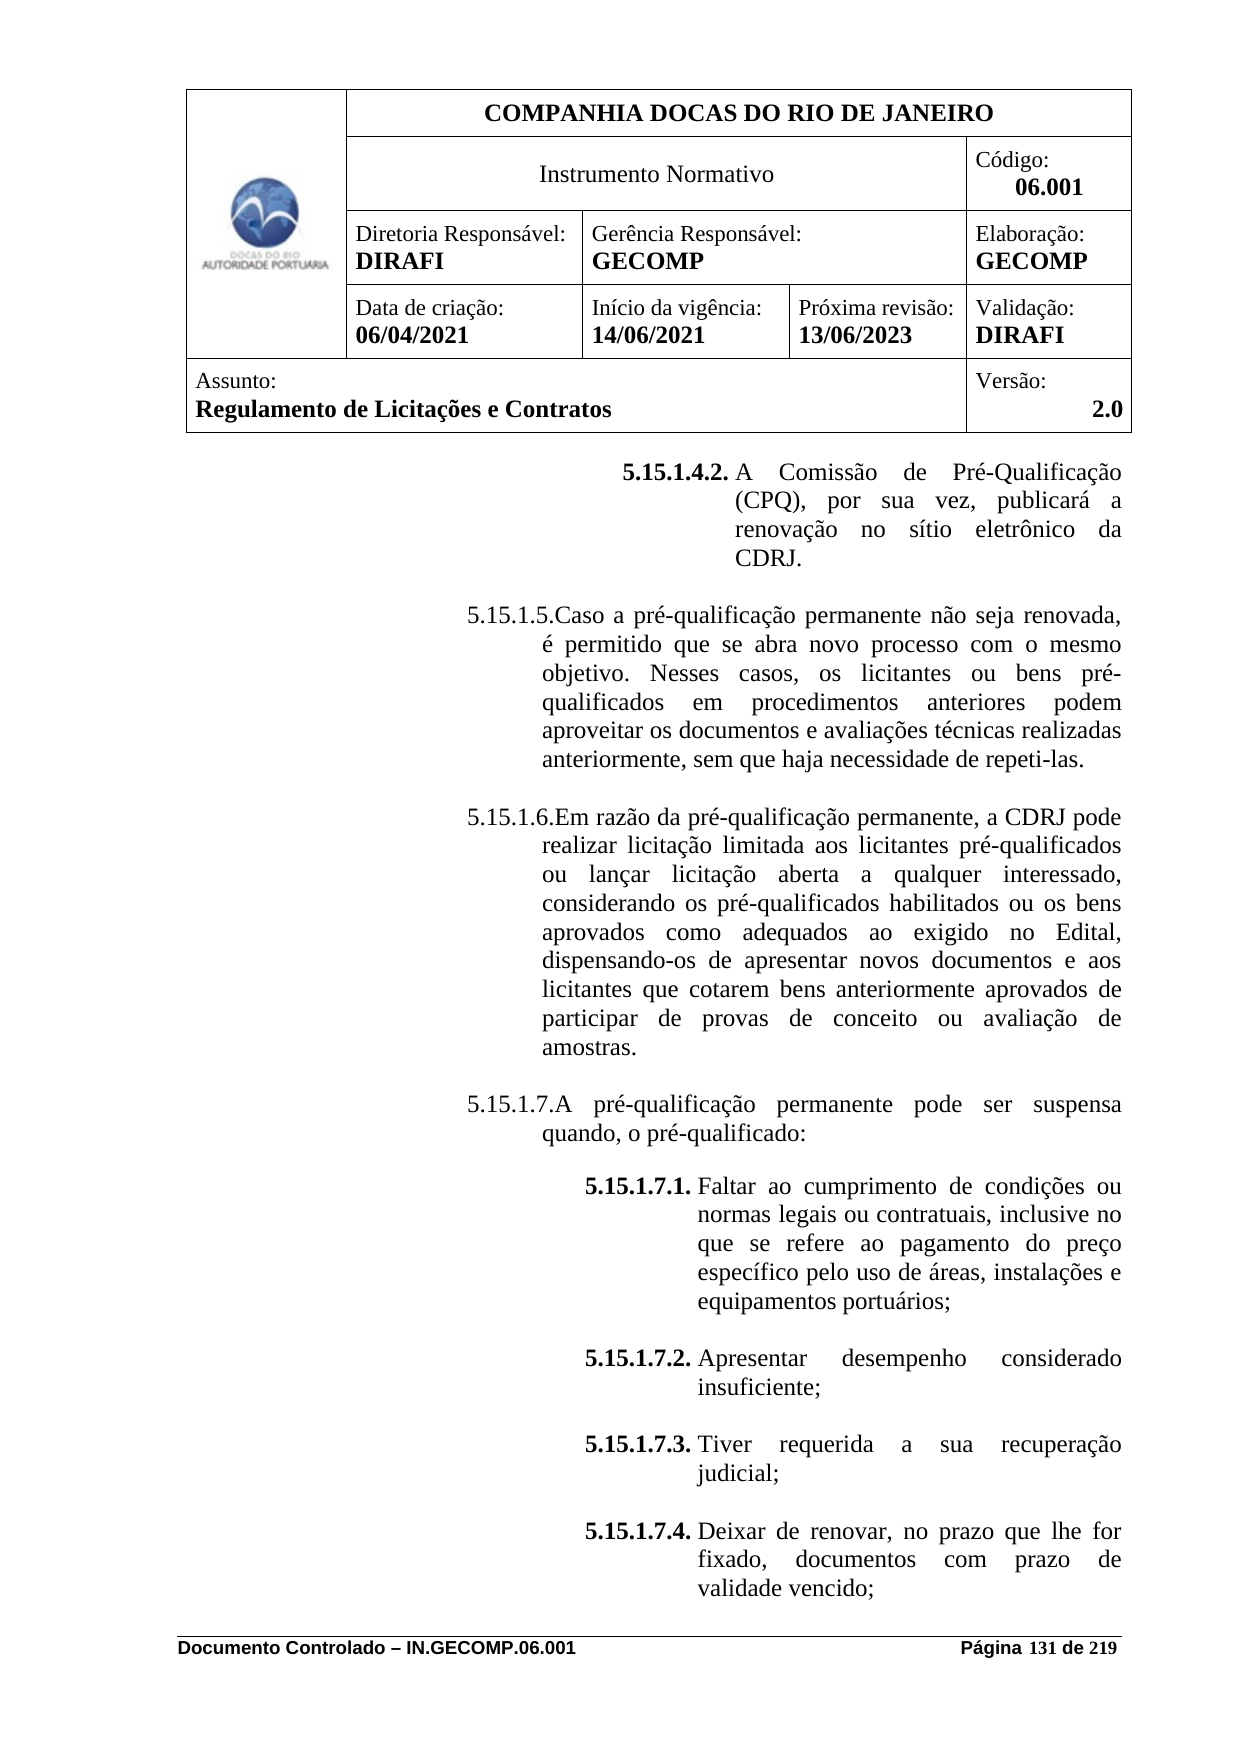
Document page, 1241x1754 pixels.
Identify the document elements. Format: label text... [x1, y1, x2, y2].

list Caso a pré-qualificação permanente não seja renovada, é permitido que se abra novo processo com o mesmo objetivo. Nesses casos, os licitantes ou bens pré-qualificados em procedimentos anteriores podem aproveitar os documentos e avaliações técnicas realizadas anteriormente, sem que haja necessidade de repeti-las. [467, 600, 1122, 773]
list Faltar ao cumprimento de condições ou normas legais ou contratuais, inclusive no que se refere ao pagamento do preço específico pelo uso de áreas, instalações e equipamentos portuários; [585, 1171, 1122, 1314]
list A pré-qualificação permanente pode ser suspensa quando, o pré-qualificado: [467, 1089, 1122, 1147]
list A Comissão de Pré-Qualificação (CPQ), por sua vez, publicará a renovação no sítio eletrônico da CDRJ. [622, 457, 1122, 572]
list Tiver requerida a sua recuperação judicial; [585, 1429, 1122, 1487]
list Apresentar desempenho considerado insuficiente; [585, 1343, 1122, 1401]
list Deixar de renovar, no prazo que lhe for fixado, documentos com prazo de validade vencido; [585, 1516, 1122, 1602]
list Em razão da pré-qualificação permanente, a CDRJ pode realizar licitação limitada aos licitantes pré-qualificados ou lançar licitação aberta a qualquer interessado, considerando os pré-qualificados habilitados ou os bens aprovados como adequados ao exigido no Edital, dispensando-os de apresentar novos documentos e aos licitantes que cotarem bens anteriormente aprovados de participar de provas de conceito ou avaliação de amostras. [467, 802, 1122, 1060]
